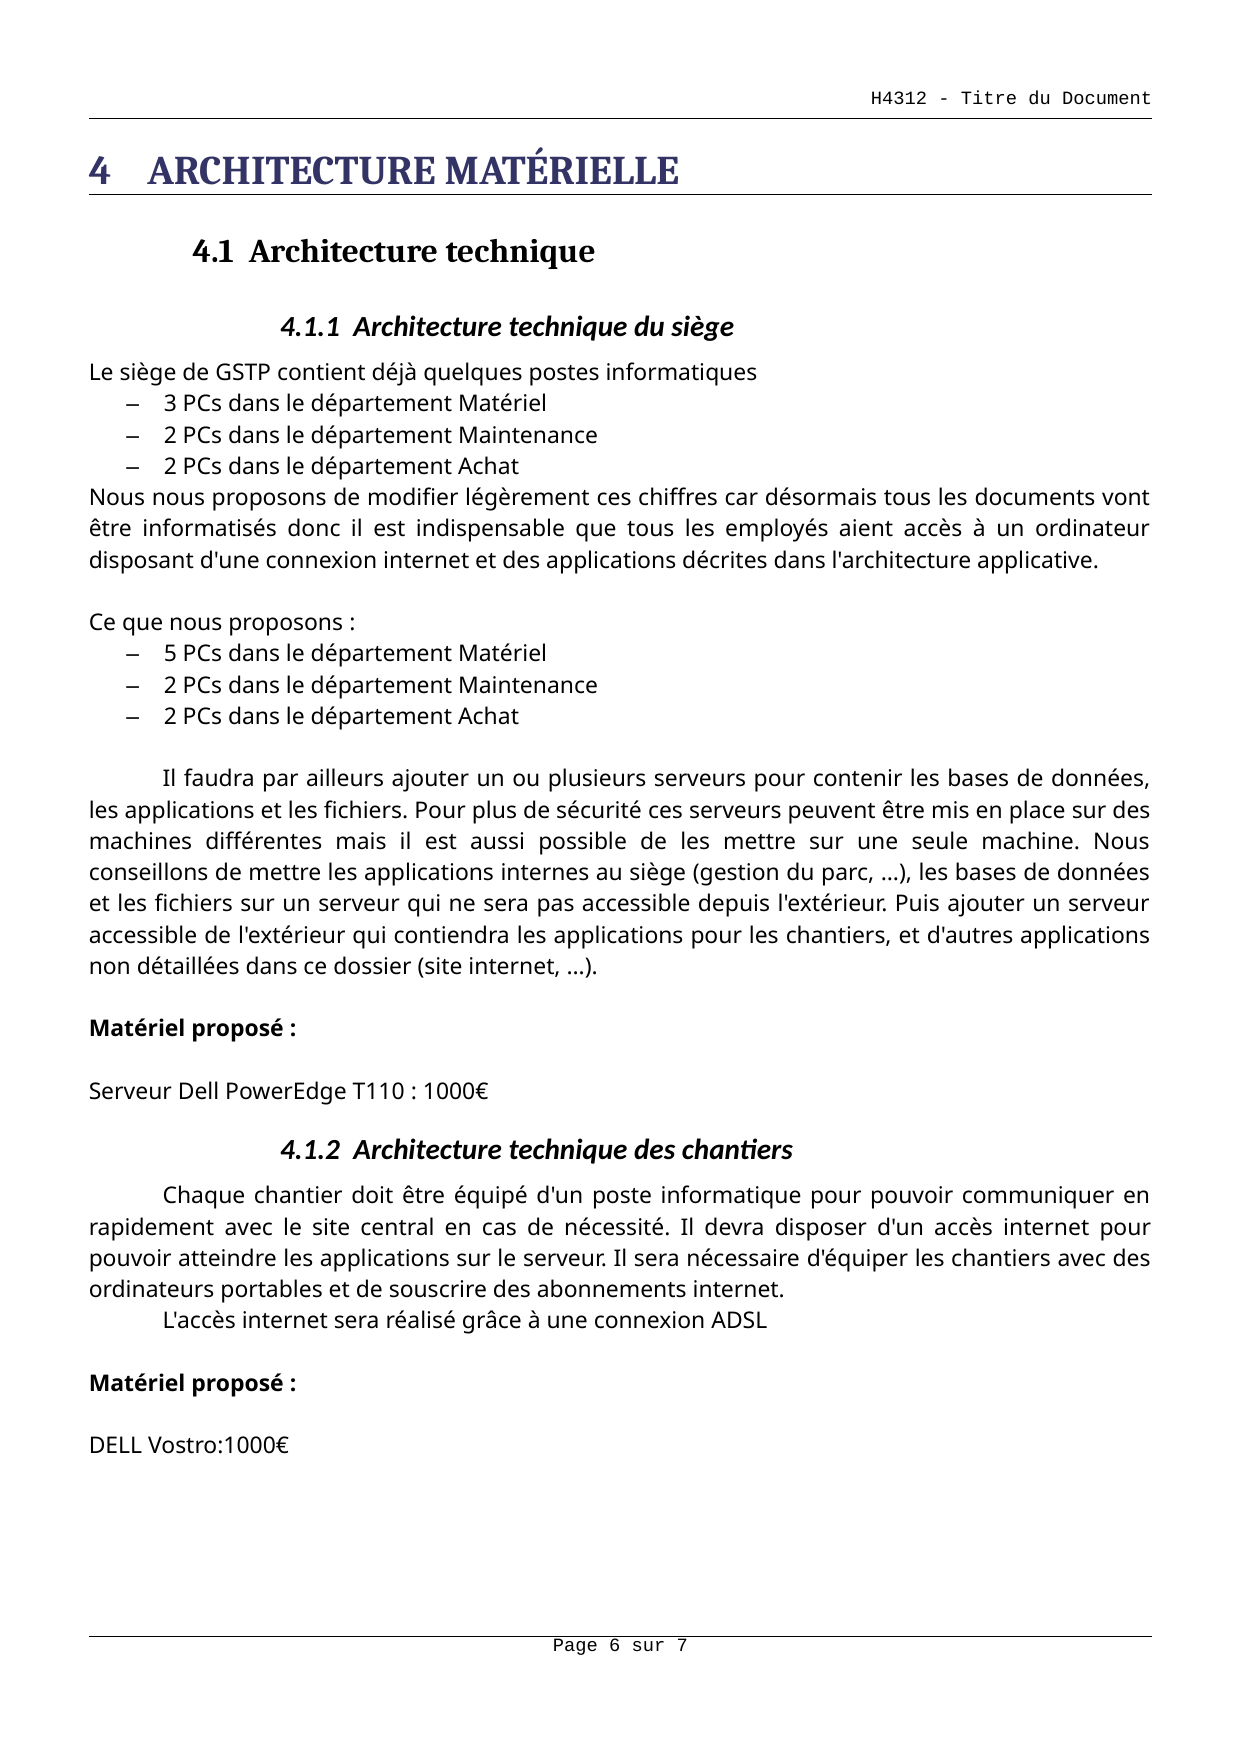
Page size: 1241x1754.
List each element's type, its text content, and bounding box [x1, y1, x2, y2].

text Matériel proposé : [88, 1367, 1152, 1398]
list 2 PCs dans le département Achat [126, 700, 1152, 731]
text Matériel proposé : [88, 1012, 1152, 1043]
text Il faudra par ailleurs ajouter un ou plusieurs serveurs pour contenir les bases de données, les applications et les fichiers. Pour plus de sécurité ces serveurs peuvent être mis en place sur des machines différentes mais il est aussi possible de les mettre sur une seule machine. Nous conseillons de mettre les applications internes au siège (gestion du parc, …), les bases de données et les fichiers sur un serveur qui ne sera pas accessible depuis l'extérieur. Puis ajouter un serveur accessible de l'extérieur qui contiendra les applications pour les chantiers, et d'autres applications non détaillées dans ce dossier (site internet, …). [88, 762, 1152, 981]
subtitle Architecture technique du siège [280, 308, 1152, 343]
text Nous nous proposons de modifier légèrement ces chiffres car désormais tous les documents vont être informatisés donc il est indispensable que tous les employés aient accès à un ordinateur disposant d'une connexion internet et des applications décrites dans l'architecture applicative. [88, 481, 1152, 575]
subtitle Architecture technique des chantiers [280, 1131, 1152, 1167]
list 2 PCs dans le département Maintenance [126, 418, 1152, 450]
list 3 PCs dans le département Matériel [126, 387, 1152, 418]
text Ce que nous proposons : [88, 606, 1152, 637]
subtitle Architecture technique [133, 232, 1152, 270]
text Serveur Dell PowerEdge T110 : 1000€ [88, 1075, 1152, 1106]
subtitle Architecture Matérielle [88, 147, 1152, 194]
text Chaque chantier doit être équipé d'un poste informatique pour pouvoir communiquer en rapidement avec le site central en cas de nécessité. Il devra disposer d'un accès internet pour pouvoir atteindre les applications sur le serveur. Il sera nécessaire d'équiper les chantiers avec des ordinateurs portables et de souscrire des abonnements internet. [88, 1179, 1152, 1304]
list 2 PCs dans le département Achat [126, 450, 1152, 481]
text DELL Vostro:1000€ [88, 1429, 1152, 1460]
text Le siège de GSTP contient déjà quelques postes informatiques [88, 356, 1152, 387]
list 5 PCs dans le département Matériel [126, 637, 1152, 668]
list 2 PCs dans le département Maintenance [126, 668, 1152, 700]
text L'accès internet sera réalisé grâce à une connexion ADSL [88, 1304, 1152, 1335]
